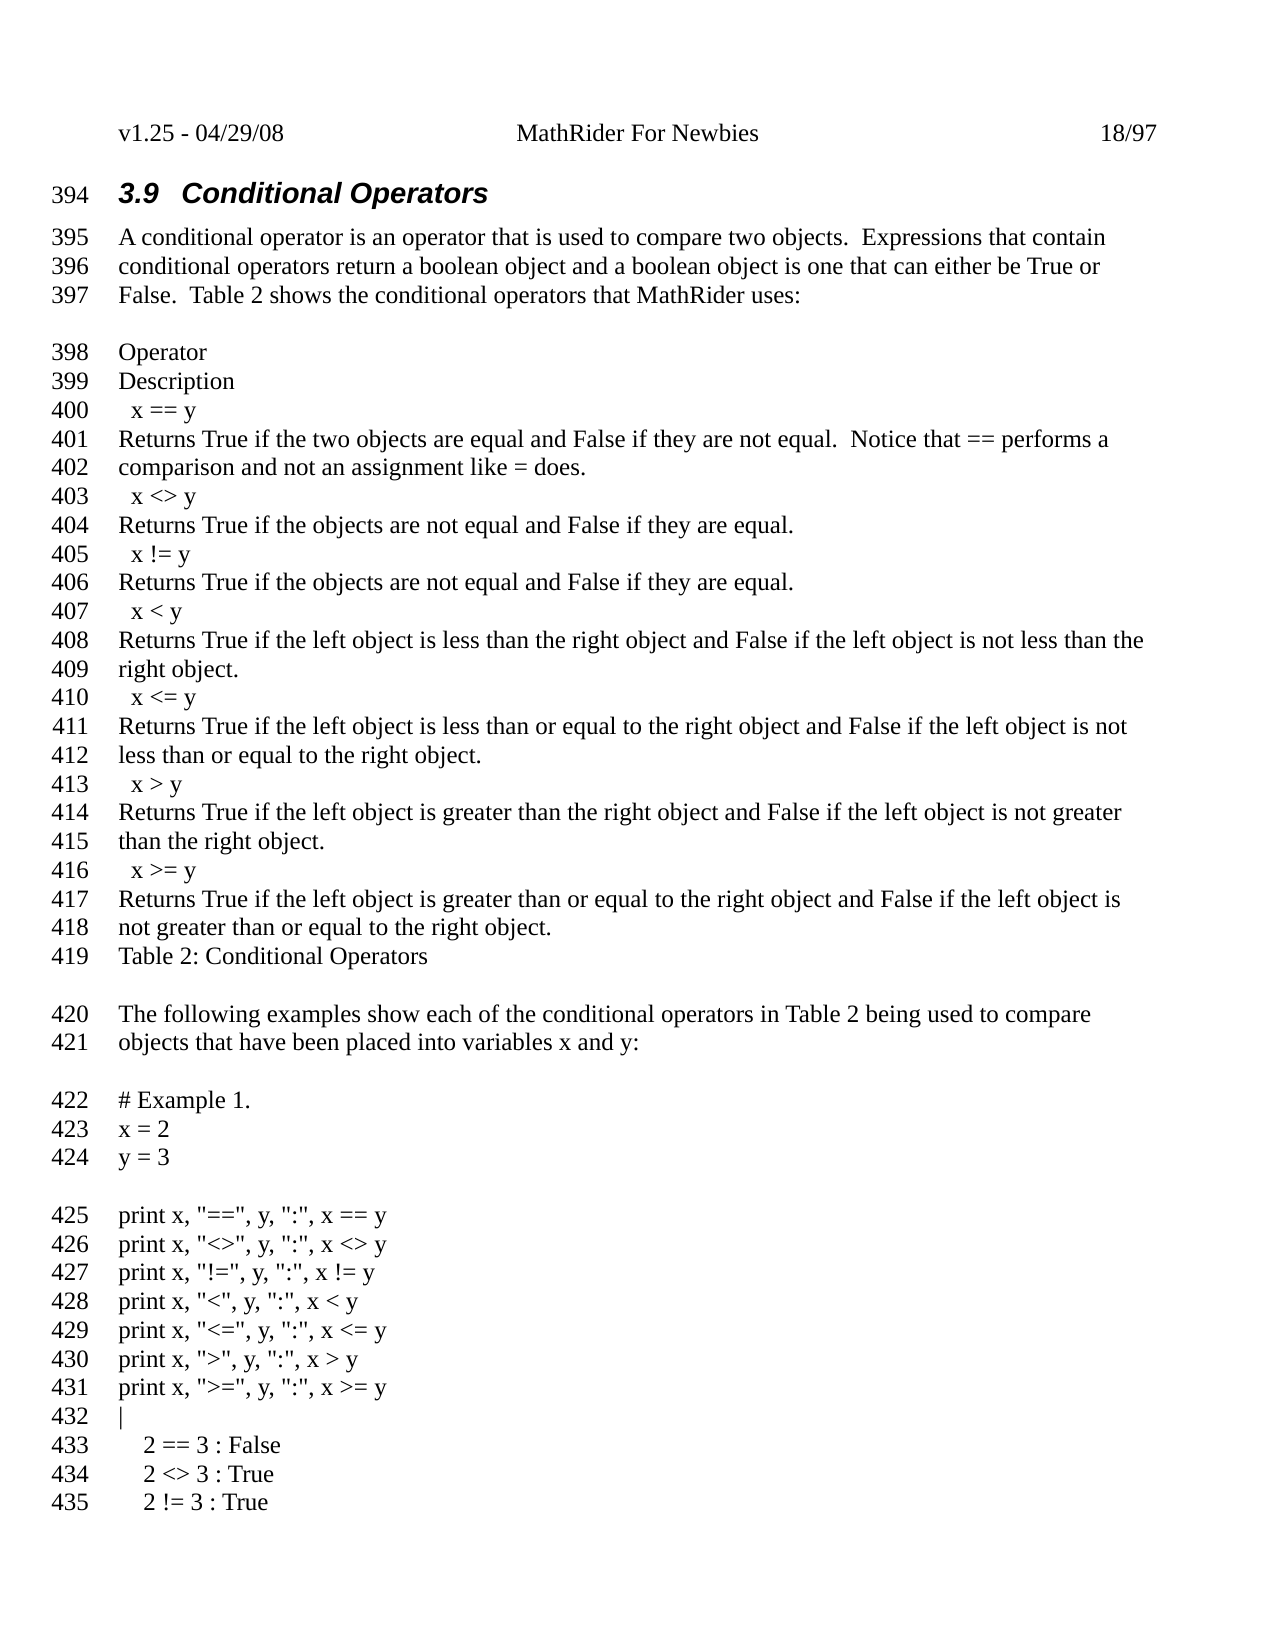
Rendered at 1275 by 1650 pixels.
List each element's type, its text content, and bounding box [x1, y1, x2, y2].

text Returns True if the left object is greater than the right object and False if the left object is not greater than the right object. [118, 797, 1157, 855]
text Description [118, 366, 1157, 395]
text # Example 1. [118, 1085, 1157, 1114]
text x <> y [118, 481, 1157, 510]
text print x, "!=", y, ":", x != y [118, 1257, 1157, 1286]
text Returns True if the two objects are equal and False if they are not equal. Notice that == performs a comparison and not an assignment like = does. [118, 424, 1157, 481]
text Returns True if the left object is less than the right object and False if the left object is not less than the right object. [118, 625, 1157, 682]
text Operator [118, 337, 1157, 366]
text x > y [118, 769, 1157, 797]
text y = 3 [118, 1142, 1157, 1171]
text print x, ">", y, ":", x > y [118, 1344, 1157, 1372]
text print x, "<=", y, ":", x <= y [118, 1315, 1157, 1344]
text 2 == 3 : False [118, 1430, 1157, 1459]
text x >= y [118, 855, 1157, 884]
text x != y [118, 539, 1157, 567]
text x = 2 [118, 1114, 1157, 1142]
text A conditional operator is an operator that is used to compare two objects. Expressions that contain conditional operators return a boolean object and a boolean object is one that can either be True or False. Table 2 shows the conditional operators that MathRider uses: [118, 222, 1157, 309]
text The following examples show each of the conditional operators in Table 2 being used to compare objects that have been placed into variables x and y: [118, 999, 1157, 1056]
text Returns True if the left object is less than or equal to the right object and False if the left object is not less than or equal to the right object. [118, 711, 1157, 769]
text print x, "==", y, ":", x == y [118, 1200, 1157, 1229]
text Table 2: Conditional Operators [118, 941, 1157, 970]
text Returns True if the objects are not equal and False if they are equal. [118, 510, 1157, 539]
text x < y [118, 596, 1157, 625]
subtitle Conditional Operators [118, 176, 1157, 210]
text Returns True if the objects are not equal and False if they are equal. [118, 567, 1157, 596]
text print x, "<>", y, ":", x <> y [118, 1229, 1157, 1257]
text 2 <> 3 : True [118, 1459, 1157, 1487]
text | [118, 1401, 1157, 1430]
text x <= y [118, 682, 1157, 711]
text Returns True if the left object is greater than or equal to the right object and False if the left object is not greater than or equal to the right object. [118, 884, 1157, 941]
text print x, "<", y, ":", x < y [118, 1286, 1157, 1315]
text print x, ">=", y, ":", x >= y [118, 1372, 1157, 1401]
text 2 != 3 : True [118, 1487, 1157, 1516]
text x == y [118, 395, 1157, 424]
